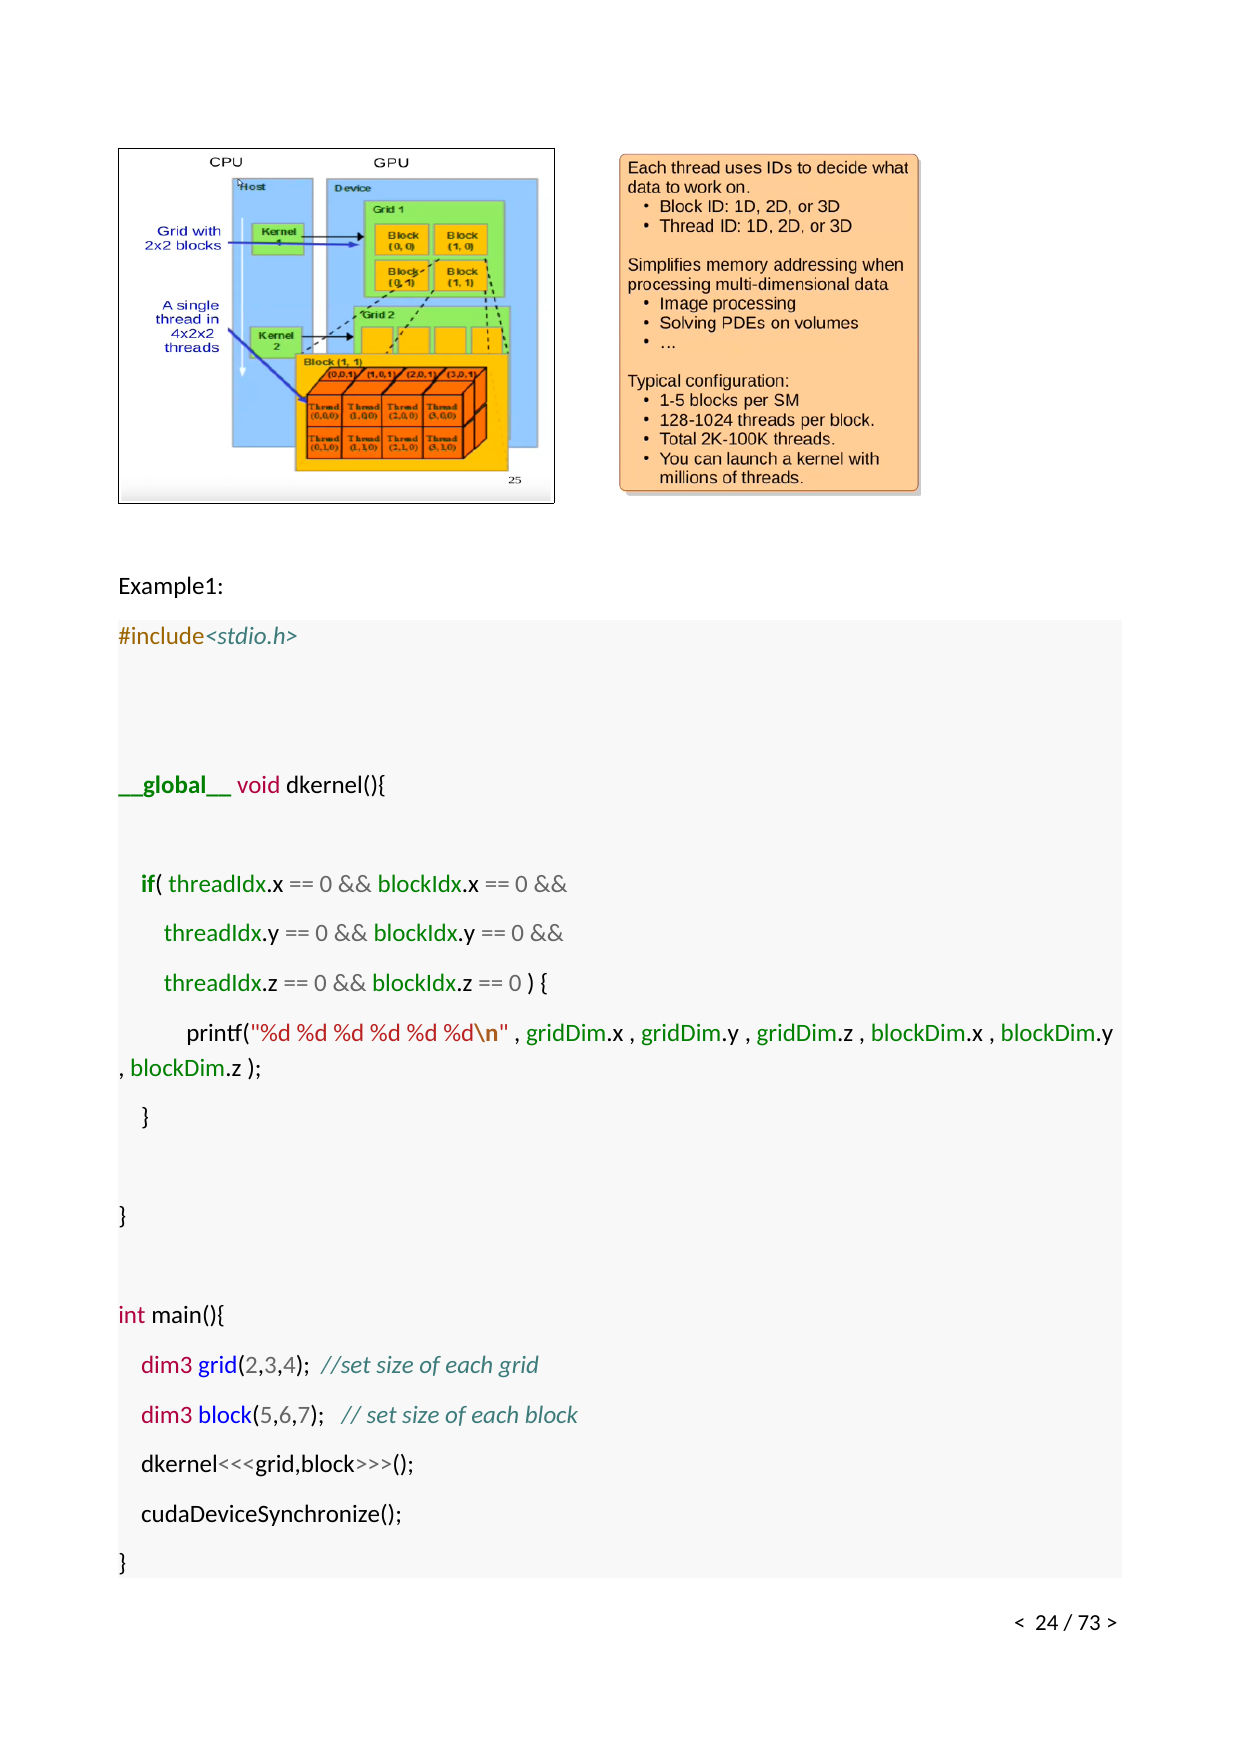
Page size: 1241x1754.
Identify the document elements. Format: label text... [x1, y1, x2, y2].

text dim3 block(5,6,7); // set size of each block [118, 1399, 1122, 1429]
text __global__ void dkernel(){ [118, 769, 1122, 799]
text #include<stdio.h> [118, 620, 1122, 651]
text } [118, 1547, 1122, 1578]
text int main(){ [118, 1299, 1122, 1330]
text threadIdx.z == 0 && blockIdx.z == 0 ) { [118, 967, 1122, 998]
text Example1: [118, 570, 1122, 601]
text cudaDeviceSynchronize(); [118, 1498, 1122, 1528]
text if( threadIdx.x == 0 && blockIdx.x == 0 && [118, 868, 1122, 898]
text } [118, 1200, 1122, 1231]
picture [121, 150, 551, 501]
text } [118, 1101, 1122, 1132]
picture [618, 153, 921, 496]
text threadIdx.y == 0 && blockIdx.y == 0 && [118, 917, 1122, 948]
text printf("%d %d %d %d %d %d\n" , gridDim.x , gridDim.y , gridDim.z , blockDim.x , blockDim.y , blockDim.z ); [118, 1017, 1122, 1082]
text dkernel<<<grid,block>>>(); [118, 1448, 1122, 1479]
text dim3 grid(2,3,4); //set size of each grid [118, 1349, 1122, 1380]
